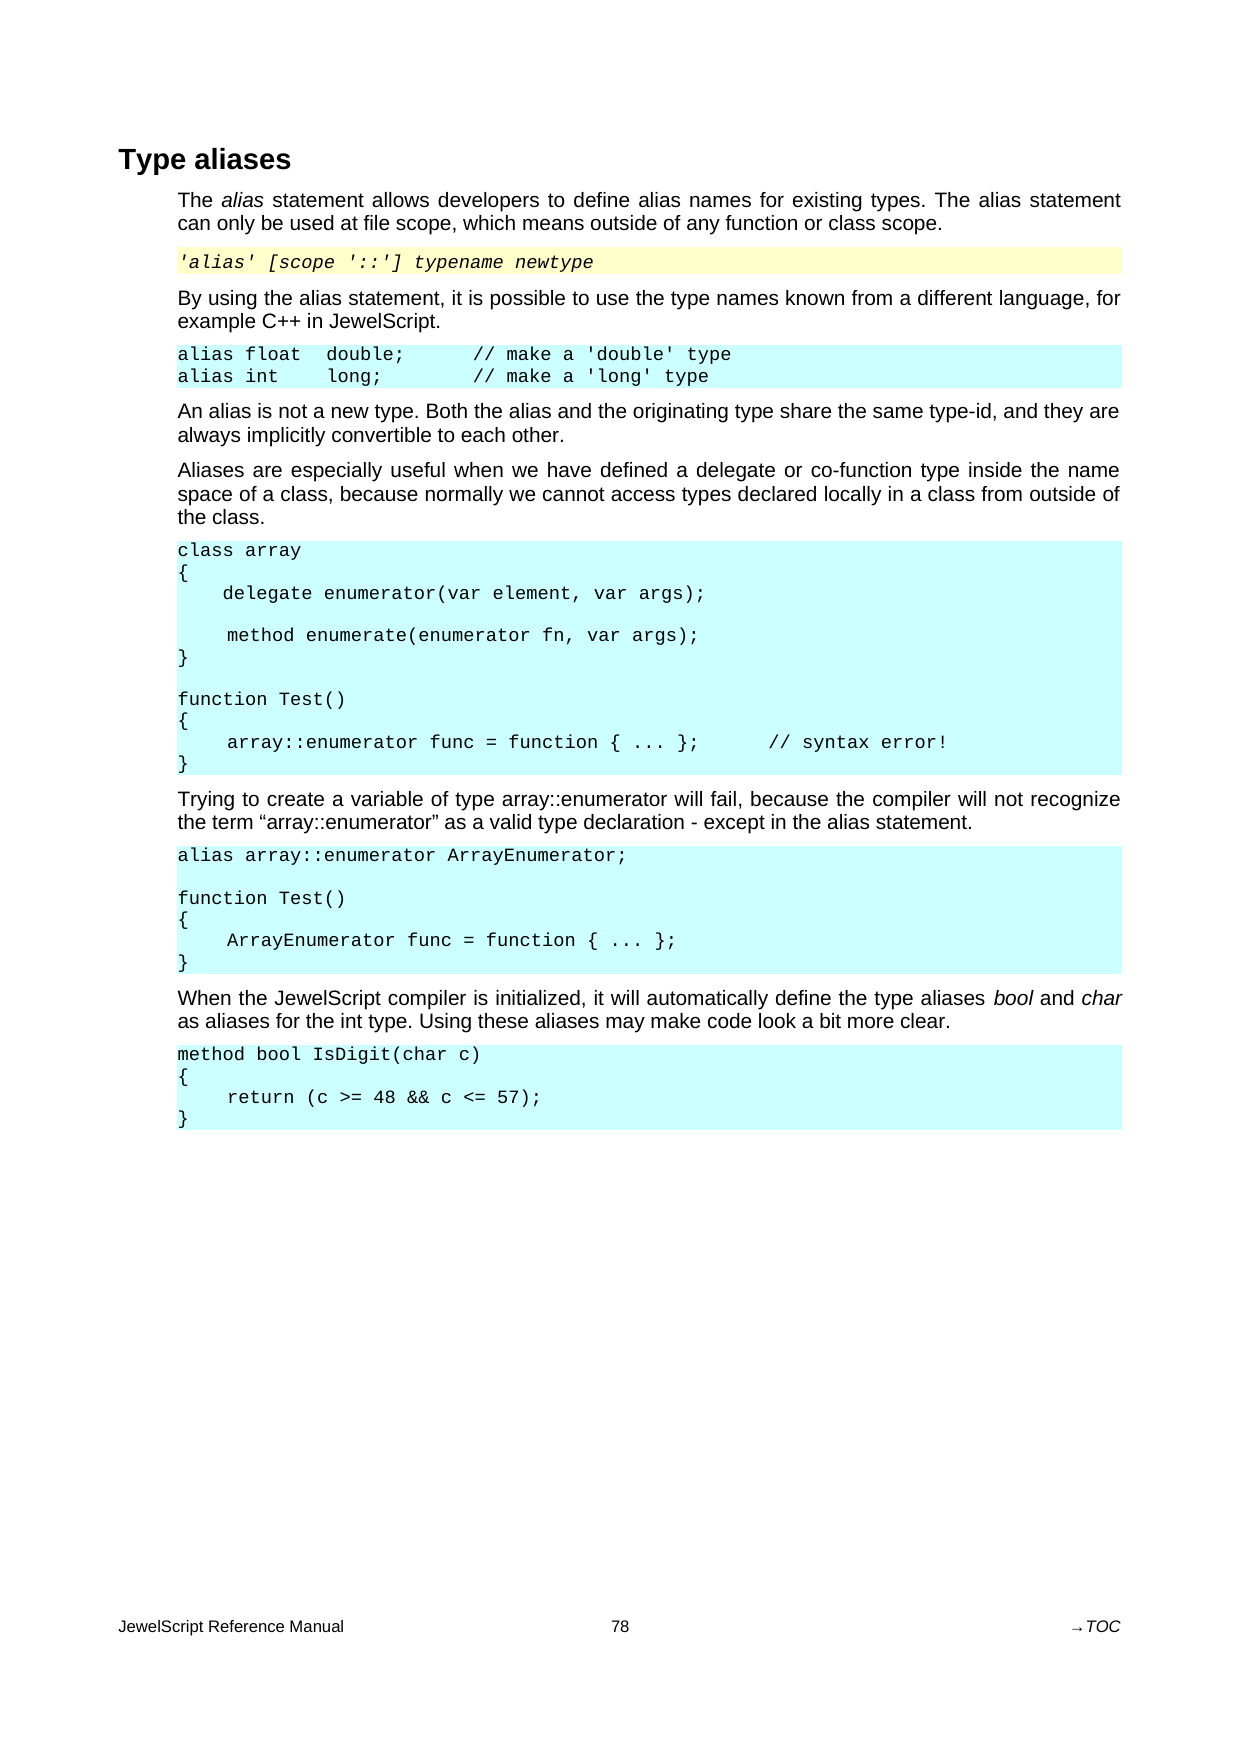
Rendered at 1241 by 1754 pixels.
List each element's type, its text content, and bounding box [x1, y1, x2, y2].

text When the JewelScript compiler is initialized, it will automatically define the type aliases bool and char as aliases for the int type. Using these aliases may make code look a bit more clear. [177, 986, 1122, 1033]
text alias float double; // make a 'double' type alias int long; // make a 'long' type [177, 345, 1122, 388]
text 'alias' [scope '::'] typename newtype [177, 247, 1122, 274]
text The alias statement allows developers to define alias names for existing types. The alias statement can only be used at file scope, which means outside of any function or class scope. [177, 188, 1122, 235]
text An alias is not a new type. Both the alias and the originating type share the same type-id, and they are always implicitly convertible to each other. [177, 400, 1122, 446]
text Aliases are especially useful when we have defined a delegate or co-function type inside the name space of a class, because normally we cannot access types declared locally in a class from outside of the class. [177, 459, 1122, 529]
text alias array::enumerator ArrayEnumerator; function Test() { ArrayEnumerator func = function { ... }; } [177, 846, 1122, 974]
text method bool IsDigit(char c) { return (c >= 48 && c <= 57); } [177, 1045, 1122, 1130]
text Trying to create a variable of type array::enumerator will fail, because the compiler will not recognize the term “array::enumerator” as a valid type declaration - except in the alias statement. [177, 787, 1122, 834]
text By using the alias statement, it is possible to use the type names known from a different language, for example C++ in JewelScript. [177, 286, 1122, 333]
text class array { delegate enumerator(var element, var args); method enumerate(enumerator fn, var args); } function Test() { array::enumerator func = function { ... }; // syntax error! } [177, 541, 1122, 775]
subtitle Type aliases [118, 143, 1122, 176]
